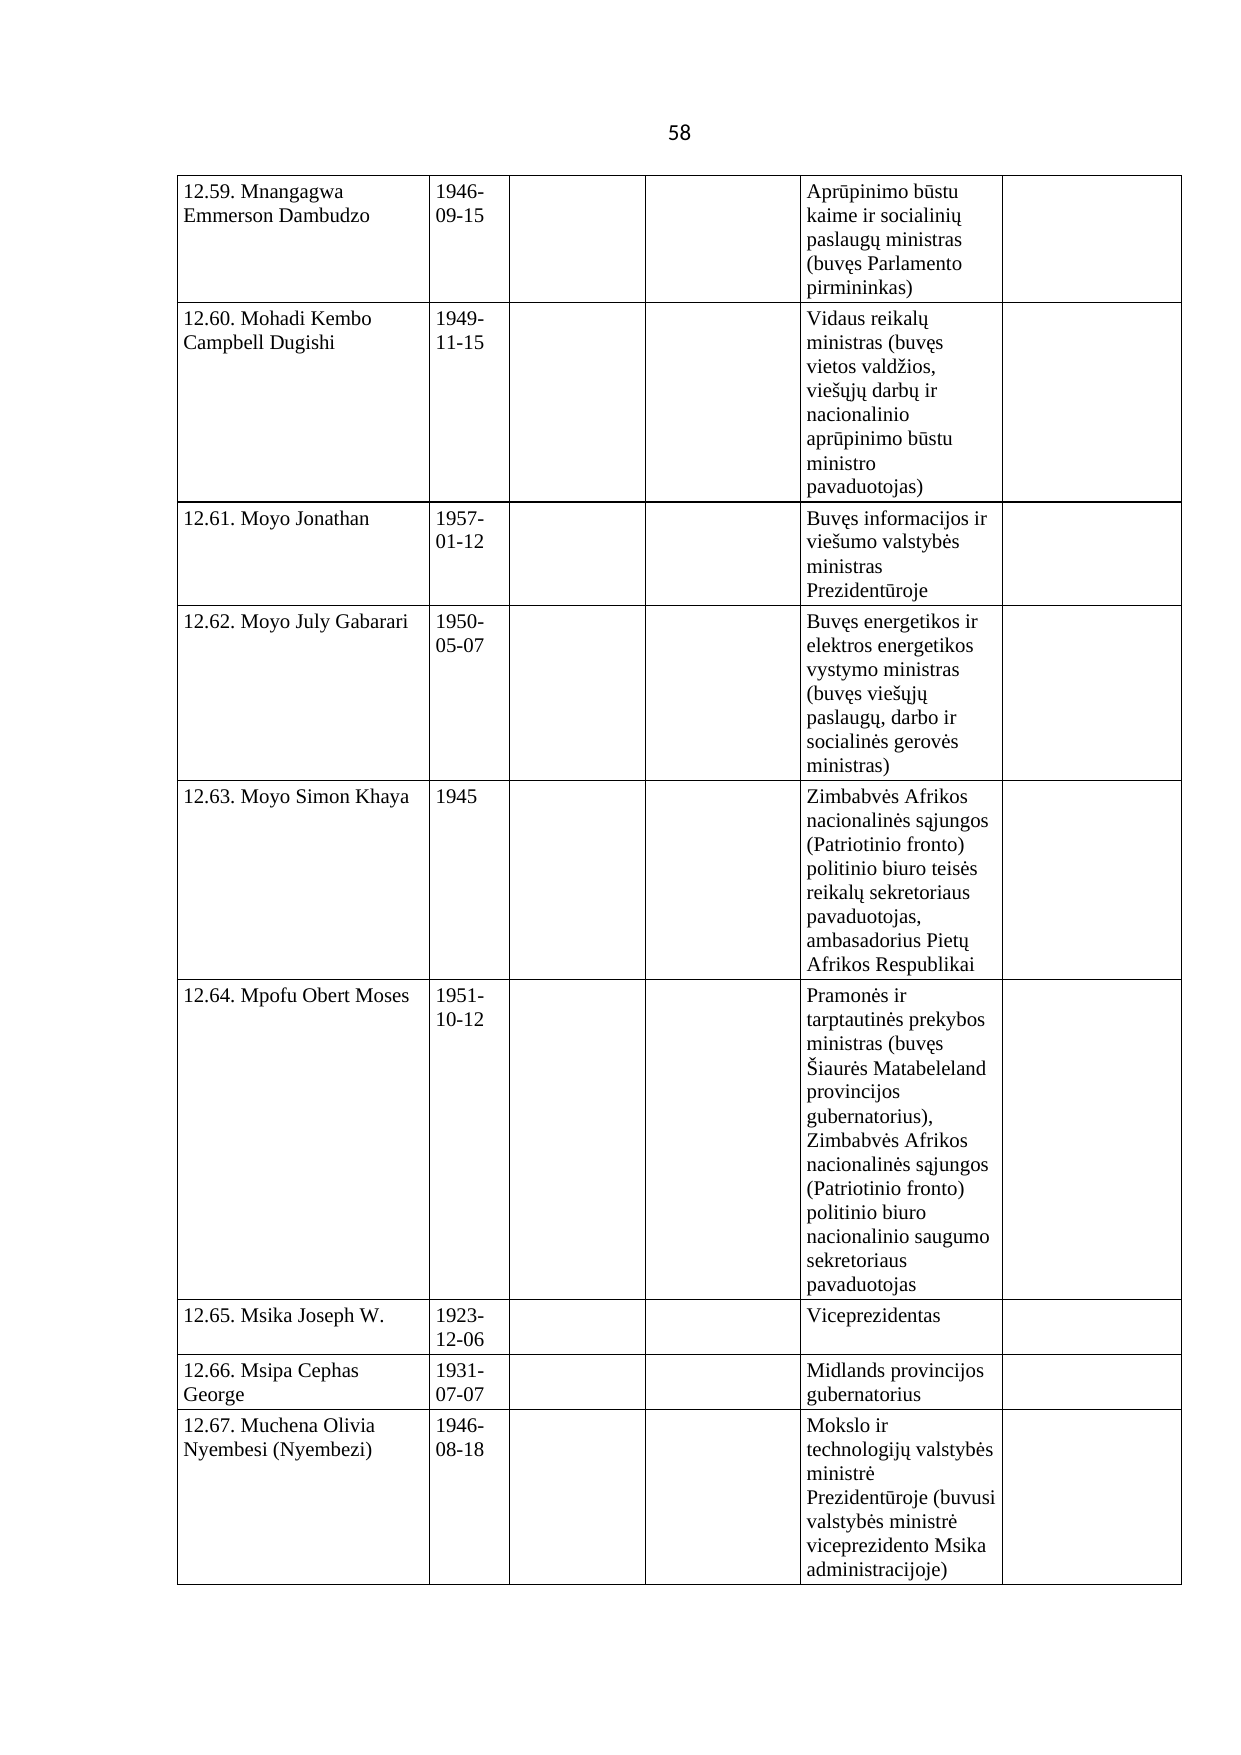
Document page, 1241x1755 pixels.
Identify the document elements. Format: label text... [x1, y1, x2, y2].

table_cell 12.63. Moyo Simon Khaya [178, 781, 429, 979]
table_cell [646, 980, 800, 1299]
table_cell 1950-05-07 [430, 606, 509, 780]
table_cell 1946-08-18 [430, 1410, 509, 1584]
table_cell 1957-01-12 [430, 503, 509, 604]
table_cell 12.67. Muchena Olivia Nyembesi (Nyembezi) [178, 1410, 429, 1584]
table_cell Zimbabvės Afrikos nacionalinės sąjungos (Patriotinio fronto) politinio biuro teisės reikalų sekretoriaus pavaduotojas, ambasadorius Pietų Afrikos Respublikai [801, 781, 1002, 979]
table_cell [1003, 303, 1181, 501]
table_cell 1945 [430, 781, 509, 979]
table_cell [510, 1410, 645, 1584]
table_cell Aprūpinimo būstu kaime ir socialinių paslaugų ministras (buvęs Parlamento pirmininkas) [801, 176, 1002, 302]
table_cell 12.62. Moyo July Gabarari [178, 606, 429, 780]
table_cell [1003, 606, 1181, 780]
table_cell [510, 176, 645, 302]
table_cell [510, 781, 645, 979]
table_cell [510, 303, 645, 501]
table_cell [646, 176, 800, 302]
table_cell 12.60. Mohadi Kembo Campbell Dugishi [178, 303, 429, 501]
table_cell Pramonės ir tarptautinės prekybos ministras (buvęs Šiaurės Matabeleland provincijos gubernatorius), Zimbabvės Afrikos nacionalinės sąjungos (Patriotinio fronto) politinio biuro nacionalinio saugumo sekretoriaus pavaduotojas [801, 980, 1002, 1299]
table_cell Vidaus reikalų ministras (buvęs vietos valdžios, viešųjų darbų ir nacionalinio aprūpinimo būstu ministro pavaduotojas) [801, 303, 1002, 501]
table_cell [510, 503, 645, 604]
table_cell [1003, 1300, 1181, 1354]
table_cell [510, 1355, 645, 1409]
table_cell [1003, 503, 1181, 604]
table_cell 1946-09-15 [430, 176, 509, 302]
table_cell [646, 606, 800, 780]
table_cell 12.61. Moyo Jonathan [178, 503, 429, 604]
table_cell [646, 1410, 800, 1584]
table_cell [646, 1355, 800, 1409]
table_cell 1923-12-06 [430, 1300, 509, 1354]
table_cell [1003, 1355, 1181, 1409]
table_cell 1951-10-12 [430, 980, 509, 1299]
table_cell [646, 781, 800, 979]
table_cell [510, 1300, 645, 1354]
table_cell Mokslo ir technologijų valstybės ministrė Prezidentūroje (buvusi valstybės ministrė viceprezidento Msika administracijoje) [801, 1410, 1002, 1584]
table_cell Buvęs informacijos ir viešumo valstybės ministras Prezidentūroje [801, 503, 1002, 604]
table_cell 12.64. Mpofu Obert Moses [178, 980, 429, 1299]
table_cell Viceprezidentas [801, 1300, 1002, 1354]
table_cell [646, 1300, 800, 1354]
table_cell 1949-11-15 [430, 303, 509, 501]
table_cell 1931-07-07 [430, 1355, 509, 1409]
table_cell [1003, 176, 1181, 302]
table_cell Midlands provincijos gubernatorius [801, 1355, 1002, 1409]
table_cell 12.66. Msipa Cephas George [178, 1355, 429, 1409]
table_cell [646, 503, 800, 604]
table_cell [510, 980, 645, 1299]
table_cell [1003, 980, 1181, 1299]
table_cell 12.59. Mnangagwa Emmerson Dambudzo [178, 176, 429, 302]
table_cell [646, 303, 800, 501]
table_cell [510, 606, 645, 780]
table_cell 12.65. Msika Joseph W. [178, 1300, 429, 1354]
table_cell [1003, 1410, 1181, 1584]
table_cell Buvęs energetikos ir elektros energetikos vystymo ministras (buvęs viešųjų paslaugų, darbo ir socialinės gerovės ministras) [801, 606, 1002, 780]
table_cell [1003, 781, 1181, 979]
